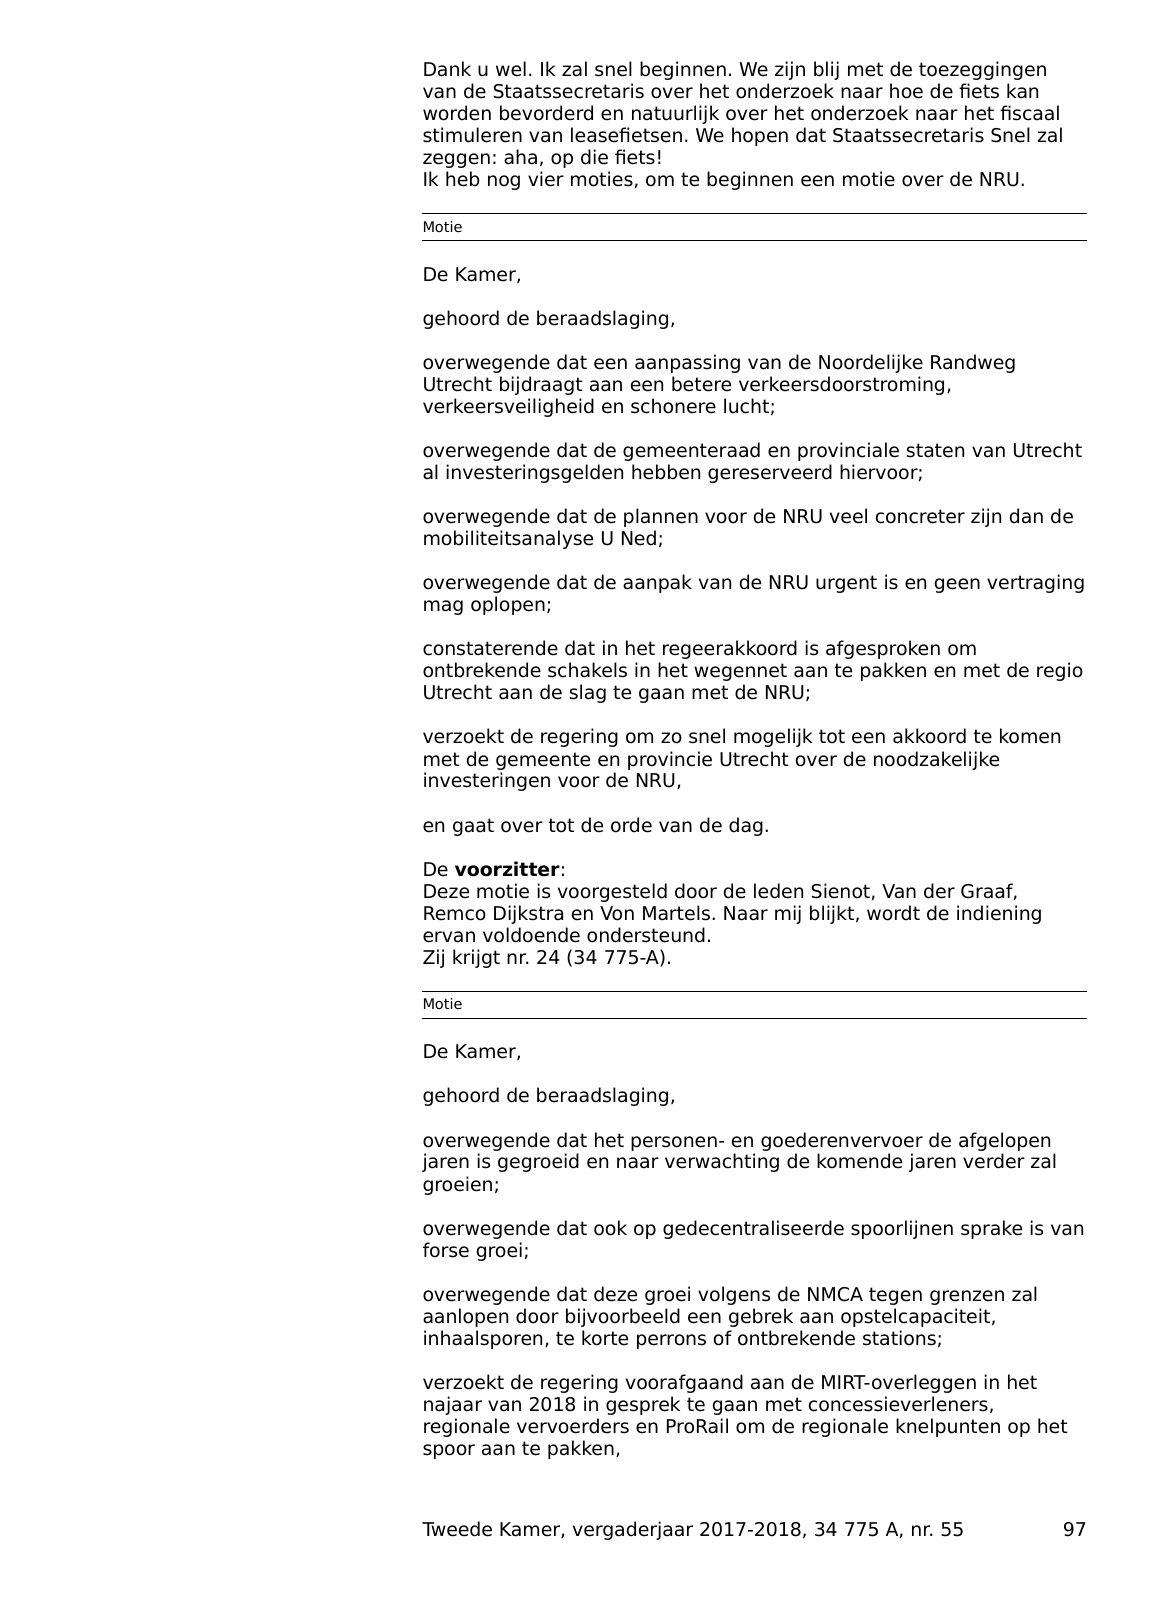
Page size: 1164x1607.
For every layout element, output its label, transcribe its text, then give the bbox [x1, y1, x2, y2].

table_header Motie [422, 992, 1087, 1018]
text overwegende dat een aanpassing van de Noordelijke Randweg Utrecht bijdraagt aan een betere verkeersdoorstroming, verkeersveiligheid en schonere lucht; [422, 352, 1087, 418]
text Ik heb nog vier moties, om te beginnen een motie over de NRU. [422, 169, 1087, 191]
text Zij krijgt nr. 24 (34 775-A). [422, 947, 1087, 969]
text overwegende dat de gemeenteraad en provinciale staten van Utrecht al investeringsgelden hebben gereserveerd hiervoor; [422, 440, 1087, 484]
text De Kamer, [422, 1041, 1087, 1063]
text De Kamer, [422, 263, 1087, 285]
text constaterende dat in het regeerakkoord is afgesproken om ontbrekende schakels in het wegennet aan te pakken en met de regio Utrecht aan de slag te gaan met de NRU; [422, 638, 1087, 704]
table_header Motie [422, 214, 1087, 240]
text overwegende dat deze groei volgens de NMCA tegen grenzen zal aanlopen door bijvoorbeeld een gebrek aan opstelcapaciteit, inhaalsporen, te korte perrons of ontbrekende stations; [422, 1284, 1087, 1350]
text overwegende dat het personen- en goederenvervoer de afgelopen jaren is gegroeid en naar verwachting de komende jaren verder zal groeien; [422, 1129, 1087, 1195]
text gehoord de beraadslaging, [422, 308, 1087, 329]
text verzoekt de regering om zo snel mogelijk tot een akkoord te komen met de gemeente en provincie Utrecht over de noodzakelijke investeringen voor de NRU, [422, 726, 1087, 792]
text Dank u wel. Ik zal snel beginnen. We zijn blij met de toezeggingen van de Staatssecretaris over het onderzoek naar hoe de fiets kan worden bevorderd en natuurlijk over het onderzoek naar het fiscaal stimuleren van leasefietsen. We hopen dat Staatssecretaris Snel zal zeggen: aha, op die fiets! [422, 59, 1087, 169]
text overwegende dat de aanpak van de NRU urgent is en geen vertraging mag oplopen; [422, 572, 1087, 616]
text overwegende dat de plannen voor de NRU veel concreter zijn dan de mobiliteitsanalyse U Ned; [422, 506, 1087, 550]
text verzoekt de regering voorafgaand aan de MIRT-overleggen in het najaar van 2018 in gesprek te gaan met concessieverleners, regionale vervoerders en ProRail om de regionale knelpunten op het spoor aan te pakken, [422, 1372, 1087, 1460]
text De voorzitter: [422, 859, 1087, 881]
text en gaat over tot de orde van de dag. [422, 814, 1087, 837]
text overwegende dat ook op gedecentraliseerde spoorlijnen sprake is van forse groei; [422, 1218, 1087, 1262]
text gehoord de beraadslaging, [422, 1085, 1087, 1107]
text Deze motie is voorgesteld door de leden Sienot, Van der Graaf, Remco Dijkstra en Von Martels. Naar mij blijkt, wordt de indiening ervan voldoende ondersteund. [422, 881, 1087, 947]
